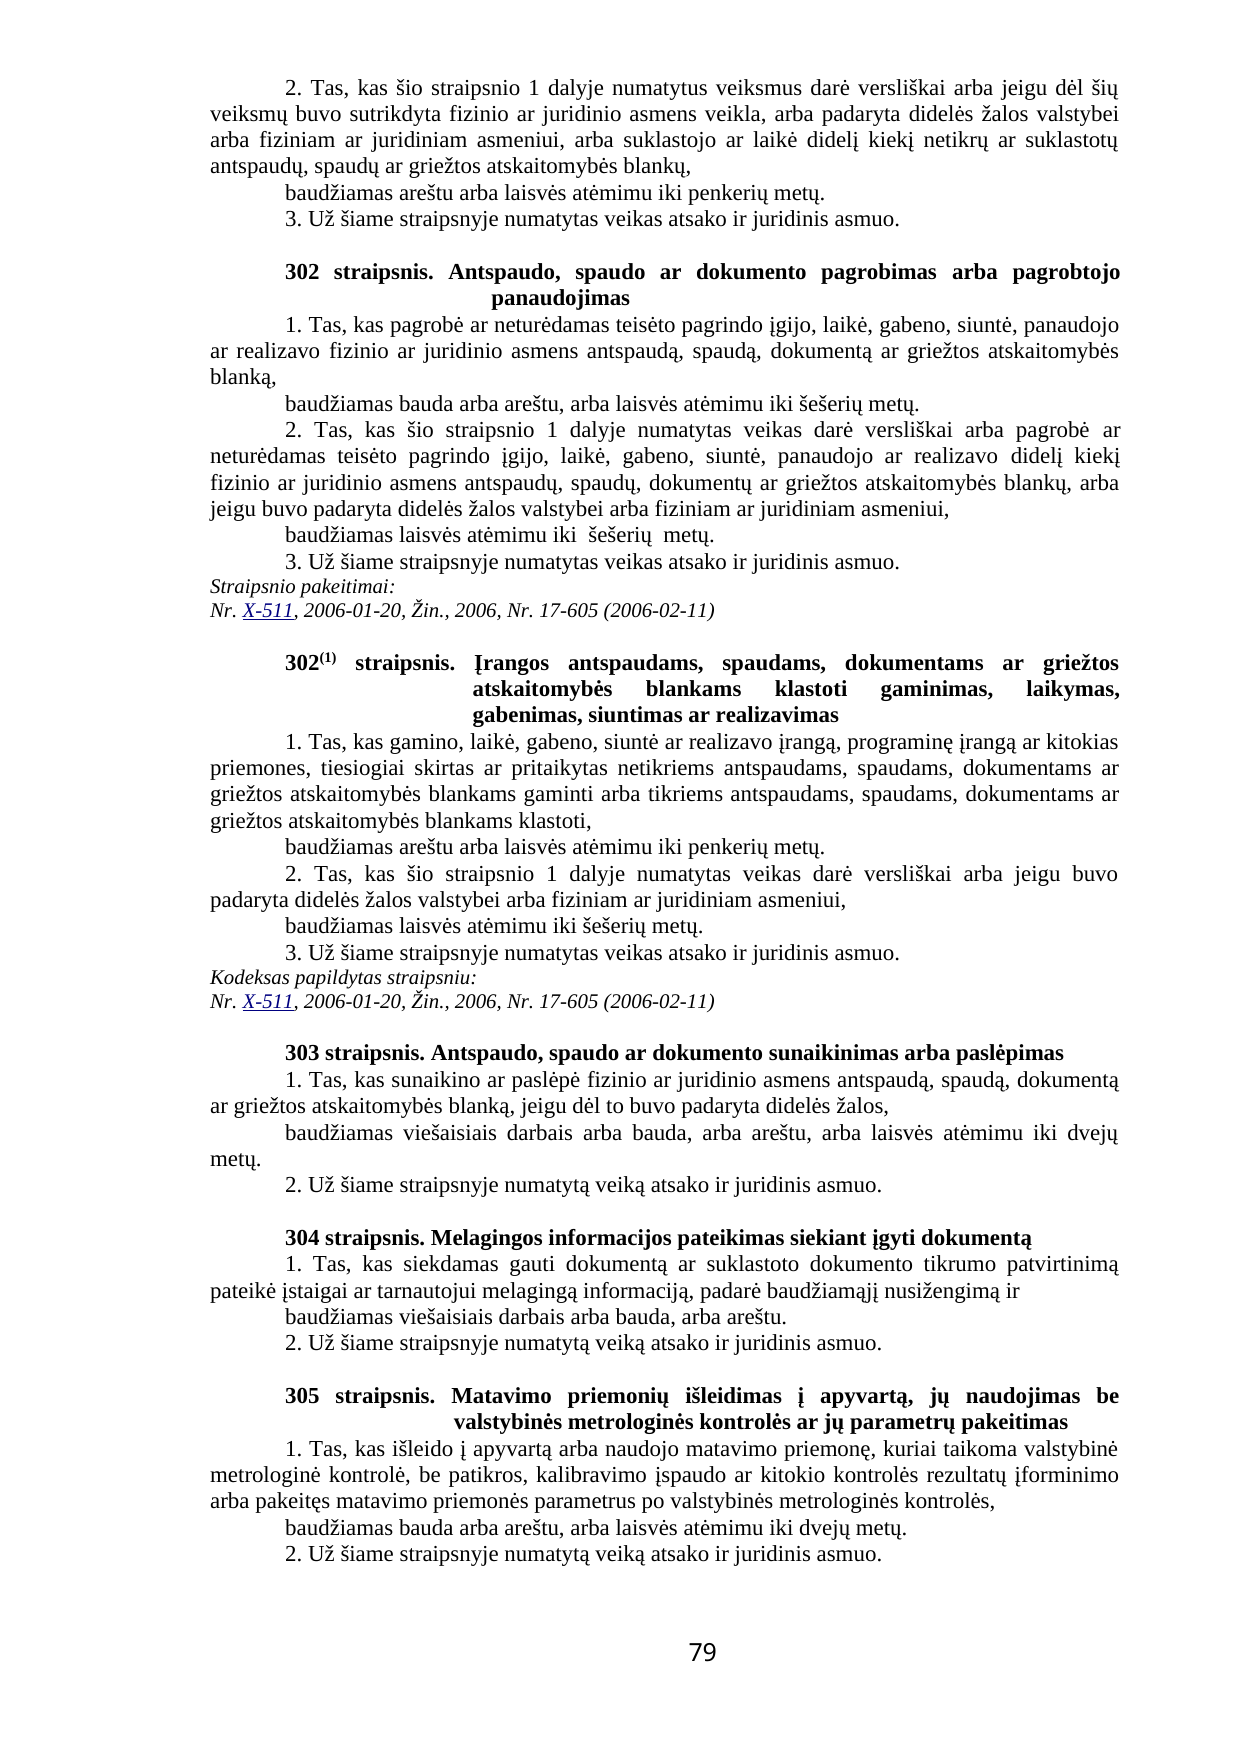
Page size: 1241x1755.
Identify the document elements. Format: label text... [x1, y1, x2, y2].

text baudžiamas laisvės atėmimu iki šešerių metų. [210, 912, 1120, 939]
text 303 straipsnis. Antspaudo, spaudo ar dokumento sunaikinimas arba paslėpimas [285, 1039, 1120, 1066]
text 2. Už šiame straipsnyje numatytą veiką atsako ir juridinis asmuo. [210, 1540, 1120, 1567]
text 2. Už šiame straipsnyje numatytą veiką atsako ir juridinis asmuo. [210, 1329, 1120, 1356]
text 1. Tas, kas išleido į apyvartą arba naudojo matavimo priemonę, kuriai taikoma valstybinė metrologinė kontrolė, be patikros, kalibravimo įspaudo ar kitokio kontrolės rezultatų įforminimo arba pakeitęs matavimo priemonės parametrus po valstybinės metrologinės kontrolės, [210, 1435, 1120, 1514]
text baudžiamas areštu arba laisvės atėmimu iki penkerių metų. [210, 833, 1120, 859]
text 1. Tas, kas pagrobė ar neturėdamas teisėto pagrindo įgijo, laikė, gabeno, siuntė, panaudojo ar realizavo fizinio ar juridinio asmens antspaudą, spaudą, dokumentą ar griežtos atskaitomybės blanką, [210, 311, 1120, 390]
text Kodeksas papildytas straipsniu: [210, 965, 1120, 989]
text 2. Tas, kas šio straipsnio 1 dalyje numatytas veikas darė versliškai arba pagrobė ar neturėdamas teisėto pagrindo įgijo, laikė, gabeno, siuntė, panaudojo ar realizavo didelį kiekį fizinio ar juridinio asmens antspaudų, spaudų, dokumentų ar griežtos atskaitomybės blankų, arba jeigu buvo padaryta didelės žalos valstybei arba fiziniam ar juridiniam asmeniui, [210, 416, 1120, 522]
text 3. Už šiame straipsnyje numatytas veikas atsako ir juridinis asmuo. [210, 939, 1120, 965]
text Nr. X-511, 2006-01-20, Žin., 2006, Nr. 17-605 (2006-02-11) [210, 598, 1120, 622]
text 304 straipsnis. Melagingos informacijos pateikimas siekiant įgyti dokumentą [285, 1224, 1120, 1250]
text 2. Tas, kas šio straipsnio 1 dalyje numatytas veikas darė versliškai arba jeigu buvo padaryta didelės žalos valstybei arba fiziniam ar juridiniam asmeniui, [210, 859, 1120, 912]
text baudžiamas viešaisiais darbais arba bauda, arba areštu, arba laisvės atėmimu iki dvejų metų. [210, 1118, 1120, 1171]
text 302(1) straipsnis. Įrangos antspaudams, spaudams, dokumentams ar griežtos atskaitomybės blankams klastoti gaminimas, laikymas, gabenimas, siuntimas ar realizavimas [285, 649, 1120, 728]
text 1. Tas, kas siekdamas gauti dokumentą ar suklastoto dokumento tikrumo patvirtinimą pateikė įstaigai ar tarnautojui melagingą informaciją, padarė baudžiamąjį nusižengimą ir [210, 1250, 1120, 1303]
text baudžiamas bauda arba areštu, arba laisvės atėmimu iki dvejų metų. [210, 1514, 1120, 1540]
text 3. Už šiame straipsnyje numatytas veikas atsako ir juridinis asmuo. [210, 548, 1120, 574]
text 302 straipsnis. Antspaudo, spaudo ar dokumento pagrobimas arba pagrobtojo panaudojimas [285, 258, 1120, 311]
text baudžiamas areštu arba laisvės atėmimu iki penkerių metų. [210, 179, 1120, 205]
text baudžiamas bauda arba areštu, arba laisvės atėmimu iki šešerių metų. [210, 390, 1120, 416]
text 1. Tas, kas sunaikino ar paslėpė fizinio ar juridinio asmens antspaudą, spaudą, dokumentą ar griežtos atskaitomybės blanką, jeigu dėl to buvo padaryta didelės žalos, [210, 1066, 1120, 1118]
text baudžiamas laisvės atėmimu iki šešerių metų. [210, 522, 1120, 548]
text 2. Už šiame straipsnyje numatytą veiką atsako ir juridinis asmuo. [210, 1171, 1120, 1198]
text 3. Už šiame straipsnyje numatytas veikas atsako ir juridinis asmuo. [210, 205, 1120, 232]
text baudžiamas viešaisiais darbais arba bauda, arba areštu. [210, 1303, 1120, 1329]
text 305 straipsnis. Matavimo priemonių išleidimas į apyvartą, jų naudojimas be valstybinės metrologinės kontrolės ar jų parametrų pakeitimas [285, 1382, 1120, 1435]
text Straipsnio pakeitimai: [210, 574, 1120, 598]
text Nr. X-511, 2006-01-20, Žin., 2006, Nr. 17-605 (2006-02-11) [210, 989, 1120, 1013]
text 2. Tas, kas šio straipsnio 1 dalyje numatytus veiksmus darė versliškai arba jeigu dėl šių veiksmų buvo sutrikdyta fizinio ar juridinio asmens veikla, arba padaryta didelės žalos valstybei arba fiziniam ar juridiniam asmeniui, arba suklastojo ar laikė didelį kiekį netikrų ar suklastotų antspaudų, spaudų ar griežtos atskaitomybės blankų, [210, 73, 1120, 179]
text 1. Tas, kas gamino, laikė, gabeno, siuntė ar realizavo įrangą, programinę įrangą ar kitokias priemones, tiesiogiai skirtas ar pritaikytas netikriems antspaudams, spaudams, dokumentams ar griežtos atskaitomybės blankams gaminti arba tikriems antspaudams, spaudams, dokumentams ar griežtos atskaitomybės blankams klastoti, [210, 728, 1120, 833]
